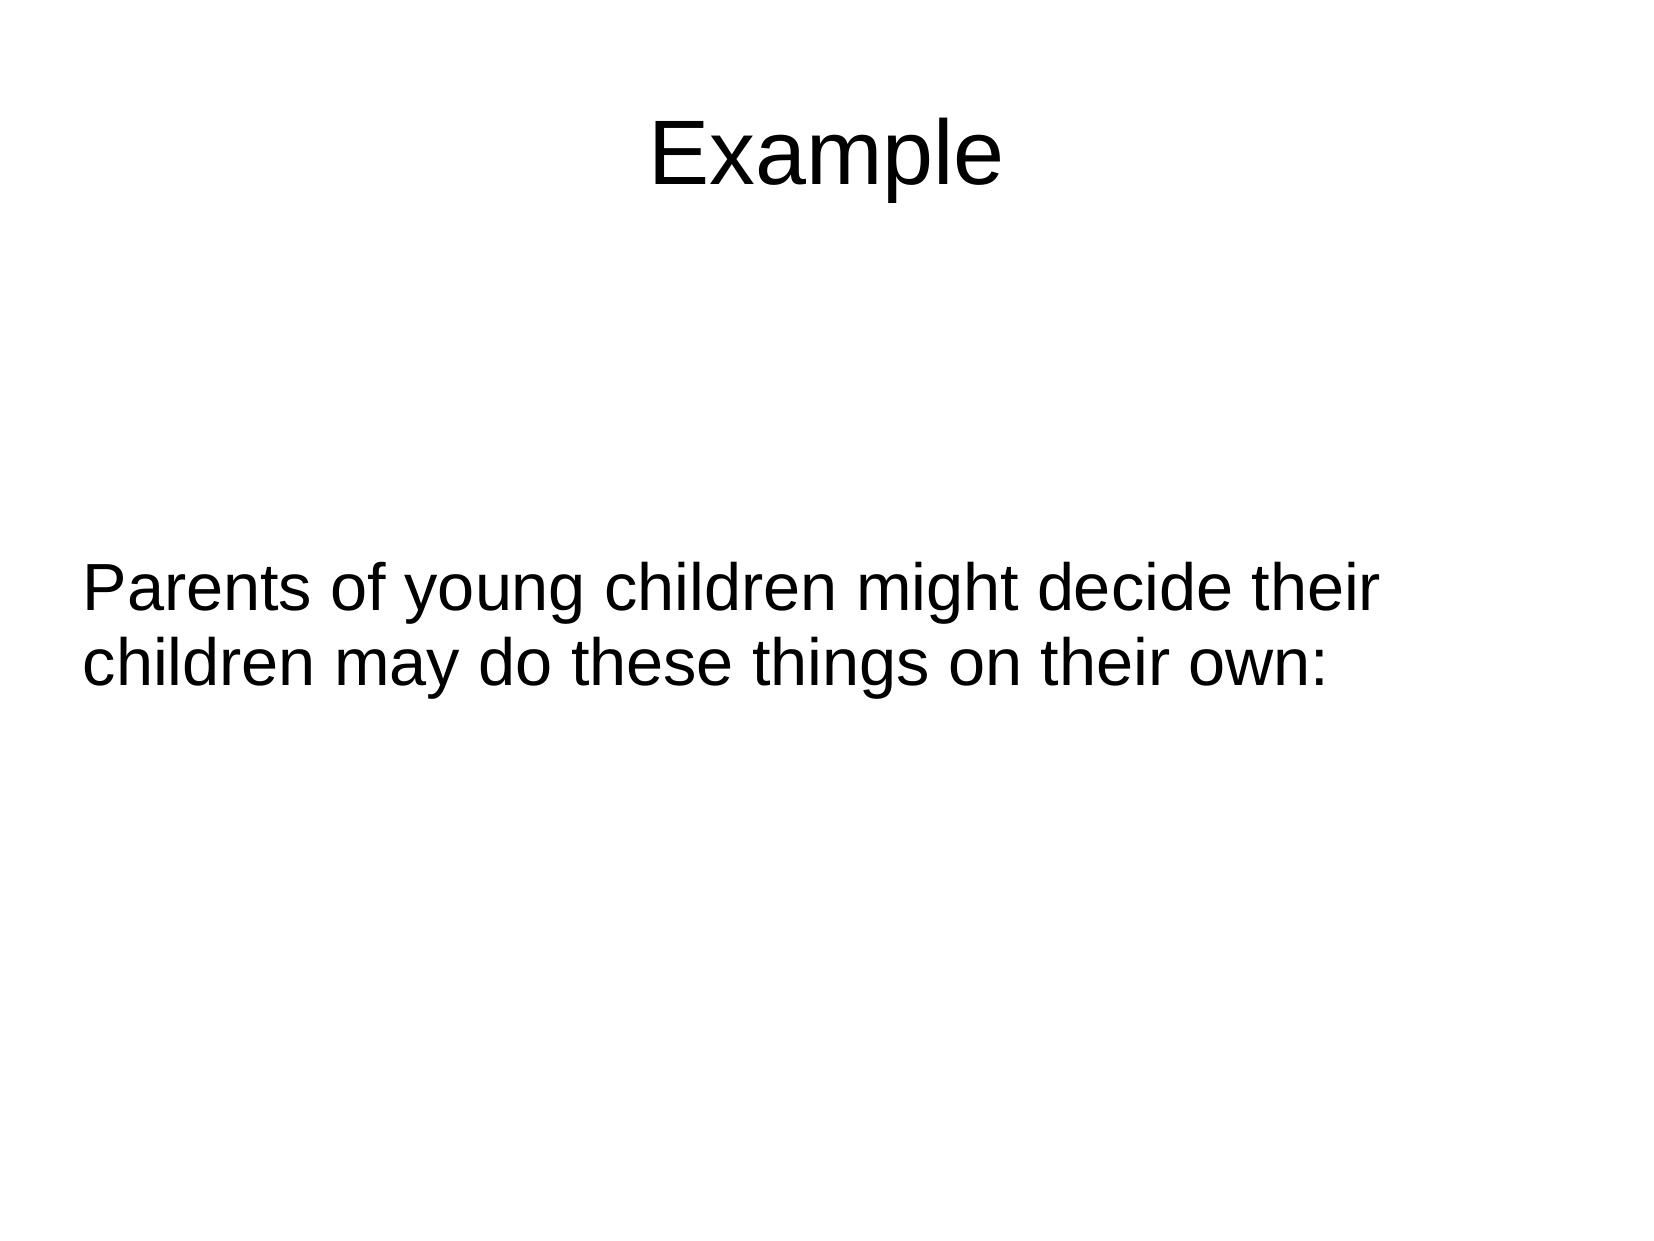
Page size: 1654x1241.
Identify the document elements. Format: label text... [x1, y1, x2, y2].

subtitle Parents of young children might decide their children may do these things on their own: [82, 290, 1571, 1109]
title Example [82, 49, 1571, 257]
